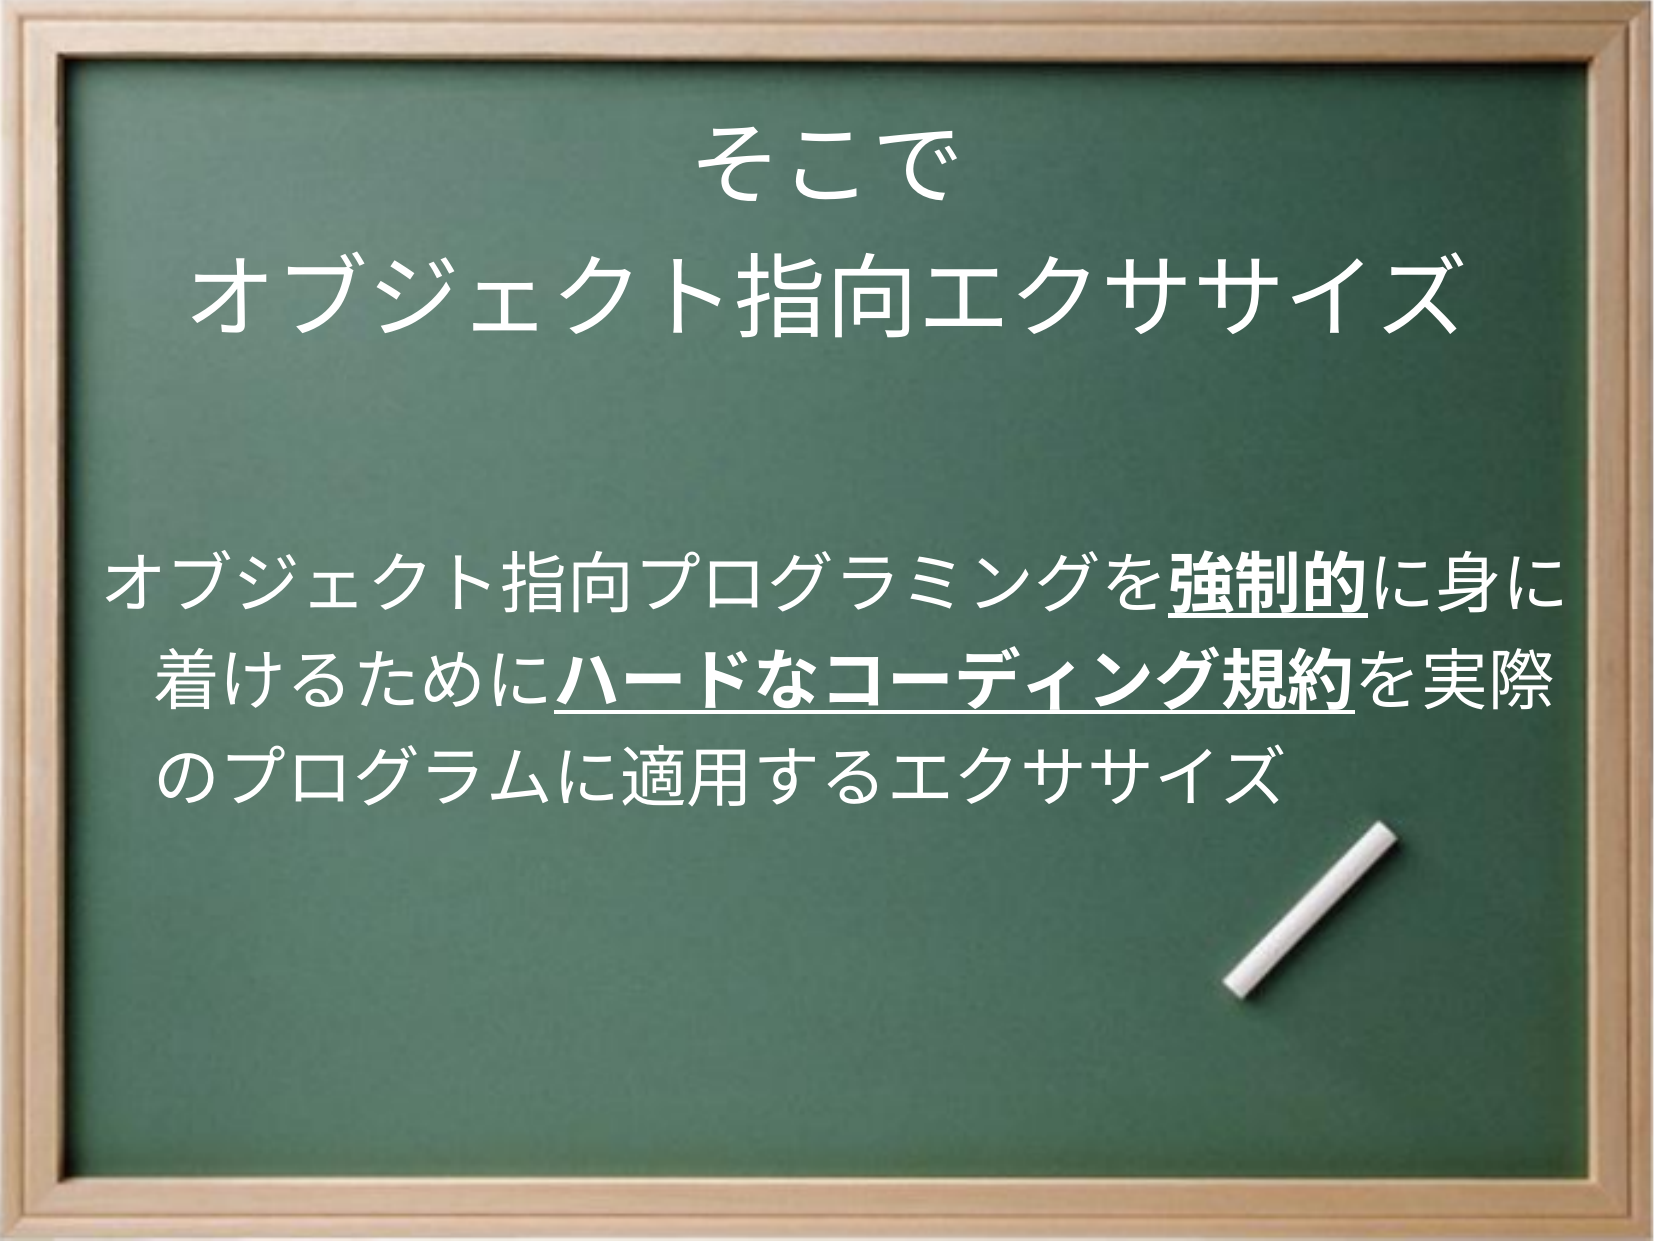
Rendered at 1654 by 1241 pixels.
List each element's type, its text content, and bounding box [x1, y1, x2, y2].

title そこで オブジェクト指向エクササイズ [82, 86, 1571, 290]
picture [0, 0, 1654, 1241]
list オブジェクト指向プログラミングを強制的に身に着けるためにハードなコーディング規約を実際のプログラムに適用するエクササイズ [82, 290, 1571, 1109]
